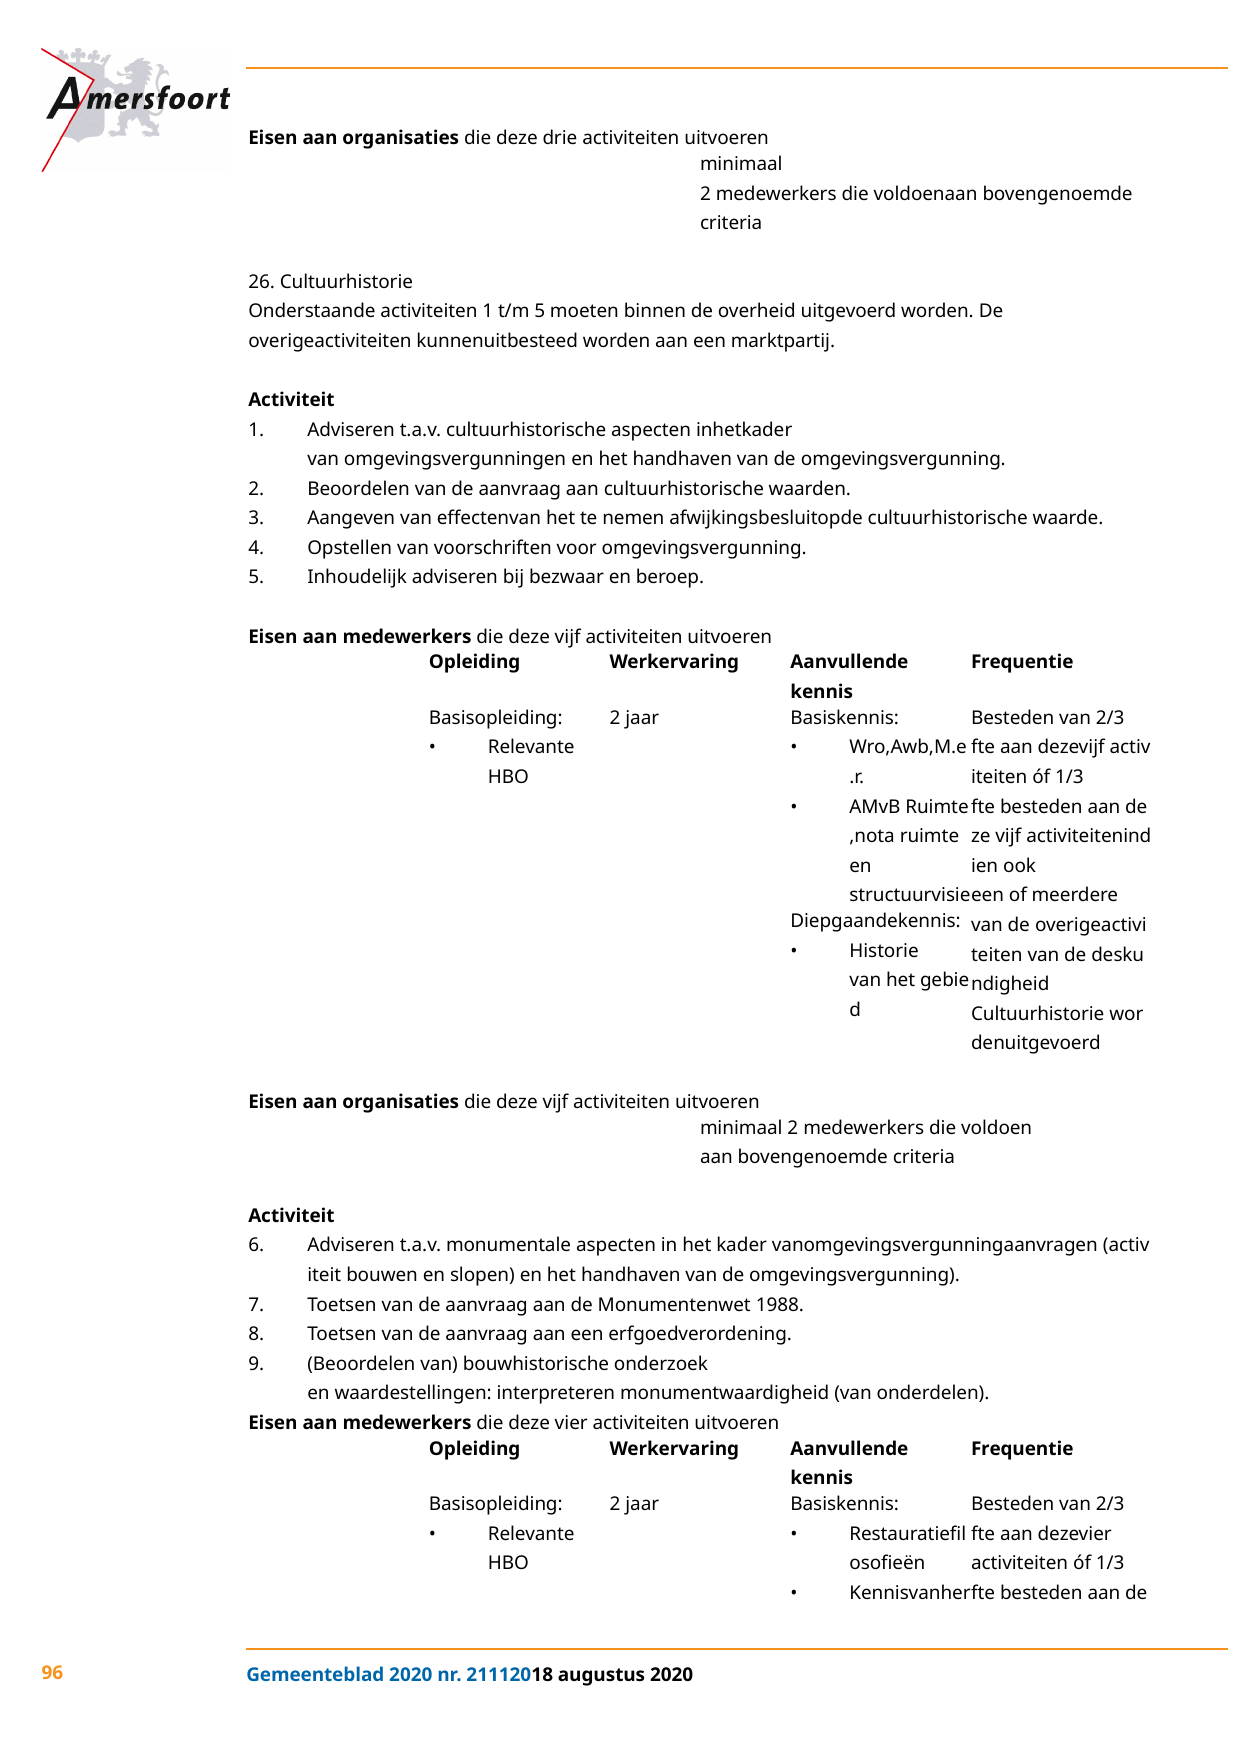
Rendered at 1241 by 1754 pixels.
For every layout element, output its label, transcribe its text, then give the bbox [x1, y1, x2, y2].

table_header Eisen aan organisaties die deze drie activiteiten uitvoeren [248, 125, 1152, 150]
table_cell Basiskennis: Wro,Awb,M.e.r. AMvB Ruimte,nota ruimte en structuurvisie [790, 704, 971, 907]
table_cell Frequentie [971, 649, 1152, 704]
table_cell Werkervaring [609, 649, 790, 704]
table_header Eisen aan medewerkers die deze vijf activiteiten uitvoeren [248, 623, 1152, 649]
table_cell Besteden van 2/3 fte aan dezevier activiteiten óf 1/3 fte besteden aan de [971, 1490, 1152, 1605]
table_cell [429, 907, 609, 1055]
list Adviseren t.a.v. cultuurhistorische aspecten inhetkader van omgevingsvergunningen en het handhaven van de omgevingsvergunning. [248, 416, 1152, 471]
table_cell Basisopleiding: Relevante HBO [429, 704, 609, 907]
table_cell 2 jaar [609, 704, 790, 1055]
list Inhoudelijk adviseren bij bezwaar en beroep. [248, 564, 1152, 589]
table_cell Opleiding [429, 1435, 609, 1490]
table_cell Basiskennis: Restauratiefilosofieën Kennisvanher [790, 1490, 971, 1605]
text Activiteit [248, 1202, 1152, 1228]
table_header Eisen aan medewerkers die deze vier activiteiten uitvoeren [248, 1409, 1152, 1435]
list Aangeven van effectenvan het te nemen afwijkingsbesluitopde cultuurhistorische waarde. [248, 504, 1152, 530]
text 26. Cultuurhistorie [248, 268, 1152, 294]
list Opstellen van voorschriften voor omgevingsvergunning. [248, 534, 1152, 560]
table_cell minimaal 2 medewerkers die voldoen aan bovengenoemde criteria [700, 1114, 1152, 1169]
table_cell Frequentie [971, 1435, 1152, 1490]
list Toetsen van de aanvraag aan de Monumentenwet 1988. [248, 1291, 1152, 1316]
picture [41, 47, 231, 172]
table_cell minimaal 2 medewerkers die voldoenaan bovengenoemde criteria [700, 150, 1152, 235]
table_cell Opleiding [429, 649, 609, 704]
list (Beoordelen van) bouwhistorische onderzoek en waardestellingen: interpreteren monumentwaardigheid (van onderdelen). [248, 1350, 1152, 1405]
list Toetsen van de aanvraag aan een erfgoedverordening. [248, 1320, 1152, 1346]
table_cell [248, 1435, 429, 1605]
table_cell [248, 649, 429, 1055]
table_cell Besteden van 2/3 fte aan dezevijf activiteiten óf 1/3 fte besteden aan deze vijf activiteitenindien ook een of meerdere van de overigeactiviteiten van de deskundigheid Cultuurhistorie wordenuitgevoerd [971, 704, 1152, 1055]
table_cell [248, 150, 700, 235]
table_cell Werkervaring [609, 1435, 790, 1490]
table_cell Aanvullende kennis [790, 649, 971, 704]
text Activiteit [248, 386, 1152, 412]
table_cell 2 jaar [609, 1490, 790, 1605]
table_header Eisen aan organisaties die deze vijf activiteiten uitvoeren [248, 1088, 1152, 1114]
text Onderstaande activiteiten 1 t/m 5 moeten binnen de overheid uitgevoerd worden. De overigeactiviteiten kunnenuitbesteed worden aan een marktpartij. [248, 297, 1152, 353]
list Beoordelen van de aanvraag aan cultuurhistorische waarden. [248, 475, 1152, 501]
list Adviseren t.a.v. monumentale aspecten in het kader vanomgevingsvergunningaanvragen (activiteit bouwen en slopen) en het handhaven van de omgevingsvergunning). [248, 1232, 1152, 1287]
table_cell Basisopleiding: Relevante HBO [429, 1490, 609, 1605]
table_cell [248, 1114, 700, 1169]
table_cell Diepgaandekennis: Historie van het gebied [790, 907, 971, 1055]
table_cell Aanvullende kennis [790, 1435, 971, 1490]
